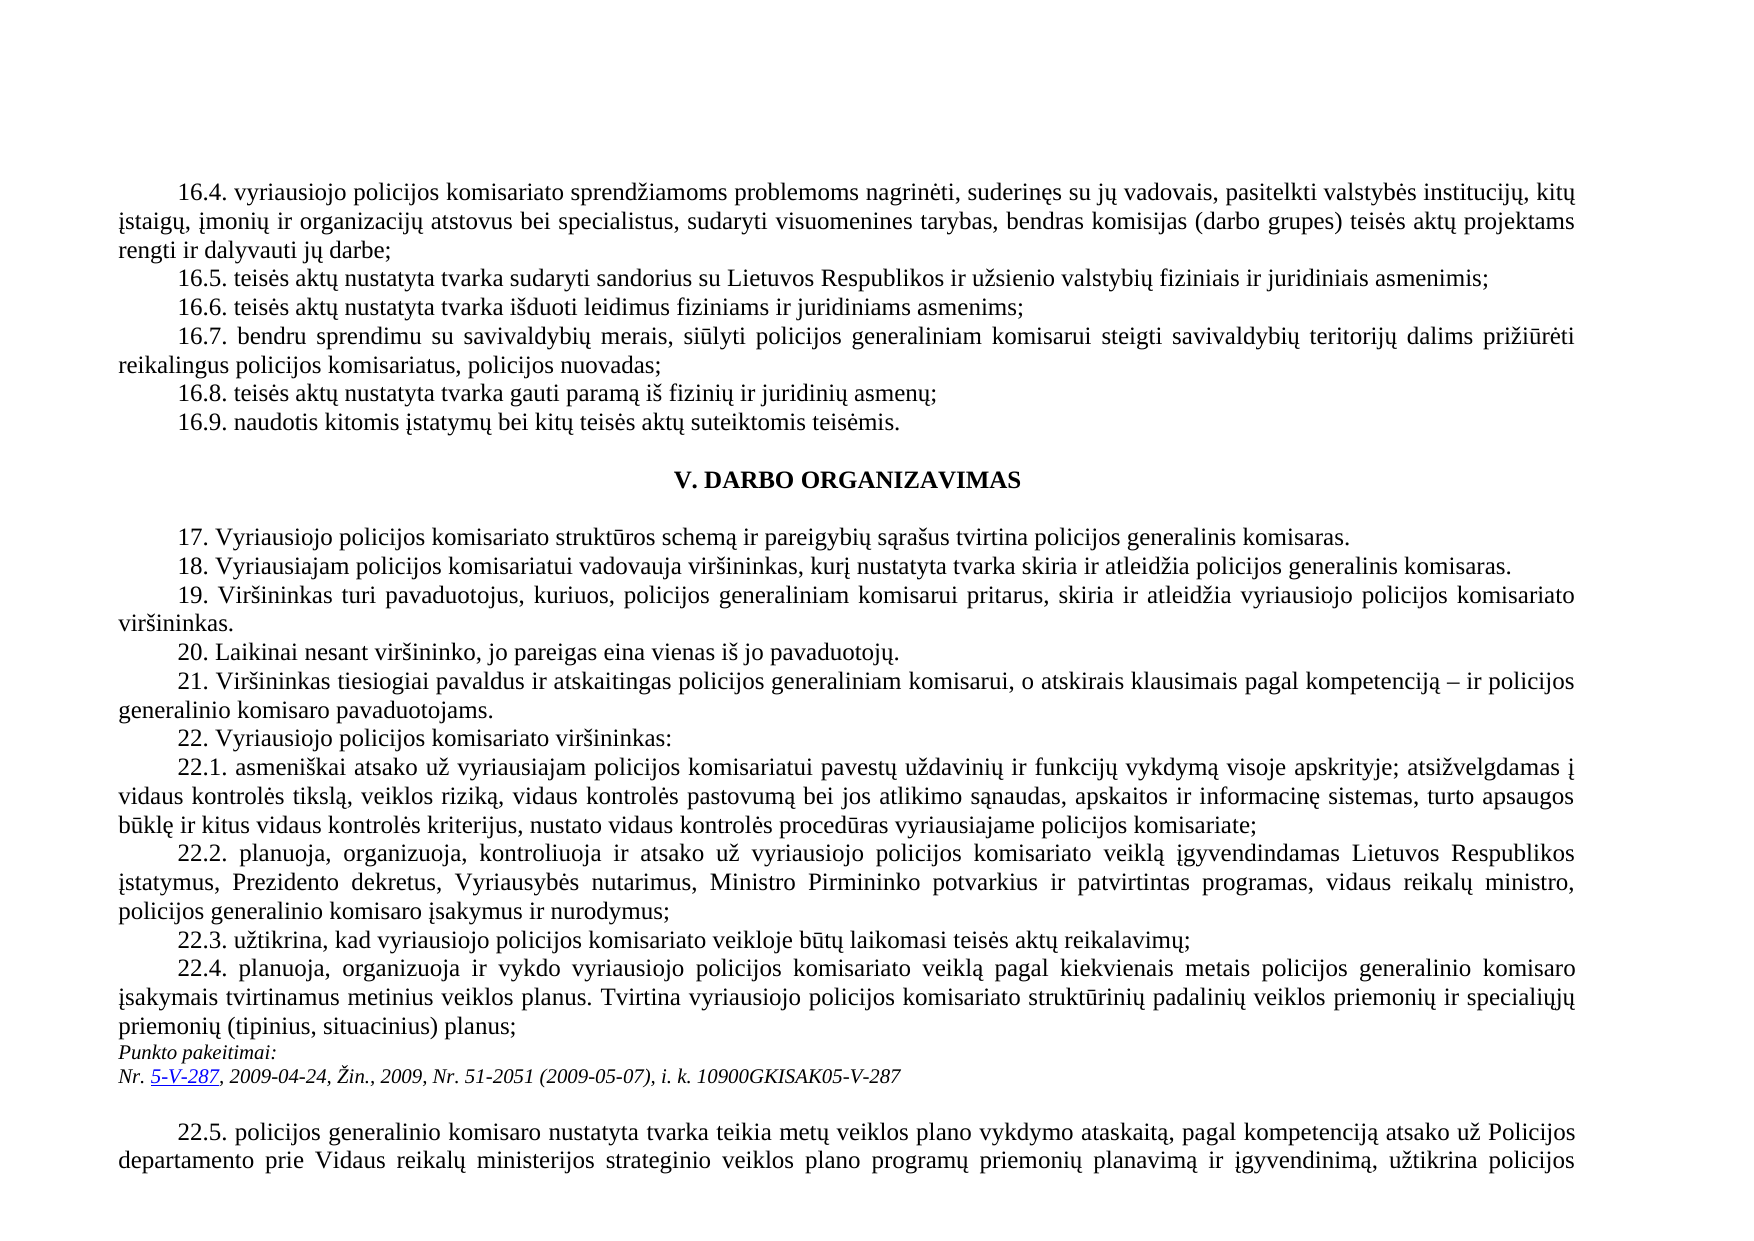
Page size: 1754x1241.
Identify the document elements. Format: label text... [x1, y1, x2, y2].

text 19. Viršininkas turi pavaduotojus, kuriuos, policijos generaliniam komisarui pritarus, skiria ir atleidžia vyriausiojo policijos komisariato viršininkas. [118, 580, 1577, 637]
text 22. Vyriausiojo policijos komisariato viršininkas: [118, 723, 1577, 752]
text 16.6. teisės aktų nustatyta tvarka išduoti leidimus fiziniams ir juridiniams asmenims; [118, 292, 1577, 321]
text Nr. 5-V-287, 2009-04-24, Žin., 2009, Nr. 51-2051 (2009-05-07), i. k. 10900GKISAK05-V-287 [118, 1064, 1577, 1088]
text 22.5. policijos generalinio komisaro nustatyta tvarka teikia metų veiklos plano vykdymo ataskaitą, pagal kompetenciją atsako už Policijos departamento prie Vidaus reikalų ministerijos strateginio veiklos plano programų priemonių planavimą ir įgyvendinimą, užtikrina policijos [118, 1117, 1577, 1174]
text 20. Laikinai nesant viršininko, jo pareigas eina vienas iš jo pavaduotojų. [118, 637, 1577, 666]
text 22.1. asmeniškai atsako už vyriausiajam policijos komisariatui pavestų uždavinių ir funkcijų vykdymą visoje apskrityje; atsižvelgdamas į vidaus kontrolės tikslą, veiklos riziką, vidaus kontrolės pastovumą bei jos atlikimo sąnaudas, apskaitos ir informacinę sistemas, turto apsaugos būklę ir kitus vidaus kontrolės kriterijus, nustato vidaus kontrolės procedūras vyriausiajame policijos komisariate; [118, 752, 1577, 838]
text 16.9. naudotis kitomis įstatymų bei kitų teisės aktų suteiktomis teisėmis. [118, 407, 1577, 436]
text 16.5. teisės aktų nustatyta tvarka sudaryti sandorius su Lietuvos Respublikos ir užsienio valstybių fiziniais ir juridiniais asmenimis; [118, 263, 1577, 292]
text 16.7. bendru sprendimu su savivaldybių merais, siūlyti policijos generaliniam komisarui steigti savivaldybių teritorijų dalims prižiūrėti reikalingus policijos komisariatus, policijos nuovadas; [118, 321, 1577, 378]
text 16.4. vyriausiojo policijos komisariato sprendžiamoms problemoms nagrinėti, suderinęs su jų vadovais, pasitelkti valstybės institucijų, kitų įstaigų, įmonių ir organizacijų atstovus bei specialistus, sudaryti visuomenines tarybas, bendras komisijas (darbo grupes) teisės aktų projektams rengti ir dalyvauti jų darbe; [118, 177, 1577, 263]
text 18. Vyriausiajam policijos komisariatui vadovauja viršininkas, kurį nustatyta tvarka skiria ir atleidžia policijos generalinis komisaras. [118, 551, 1577, 580]
text V. DARBO ORGANIZAVIMAS [118, 465, 1577, 493]
text 16.8. teisės aktų nustatyta tvarka gauti paramą iš fizinių ir juridinių asmenų; [118, 378, 1577, 407]
text 22.3. užtikrina, kad vyriausiojo policijos komisariato veikloje būtų laikomasi teisės aktų reikalavimų; [118, 925, 1577, 953]
text 22.4. planuoja, organizuoja ir vykdo vyriausiojo policijos komisariato veiklą pagal kiekvienais metais policijos generalinio komisaro įsakymais tvirtinamus metinius veiklos planus. Tvirtina vyriausiojo policijos komisariato struktūrinių padalinių veiklos priemonių ir specialiųjų priemonių (tipinius, situacinius) planus; [118, 953, 1577, 1040]
text 17. Vyriausiojo policijos komisariato struktūros schemą ir pareigybių sąrašus tvirtina policijos generalinis komisaras. [118, 522, 1577, 551]
text 21. Viršininkas tiesiogiai pavaldus ir atskaitingas policijos generaliniam komisarui, o atskirais klausimais pagal kompetenciją – ir policijos generalinio komisaro pavaduotojams. [118, 666, 1577, 723]
text Punkto pakeitimai: [118, 1040, 1577, 1064]
text 22.2. planuoja, organizuoja, kontroliuoja ir atsako už vyriausiojo policijos komisariato veiklą įgyvendindamas Lietuvos Respublikos įstatymus, Prezidento dekretus, Vyriausybės nutarimus, Ministro Pirmininko potvarkius ir patvirtintas programas, vidaus reikalų ministro, policijos generalinio komisaro įsakymus ir nurodymus; [118, 838, 1577, 925]
